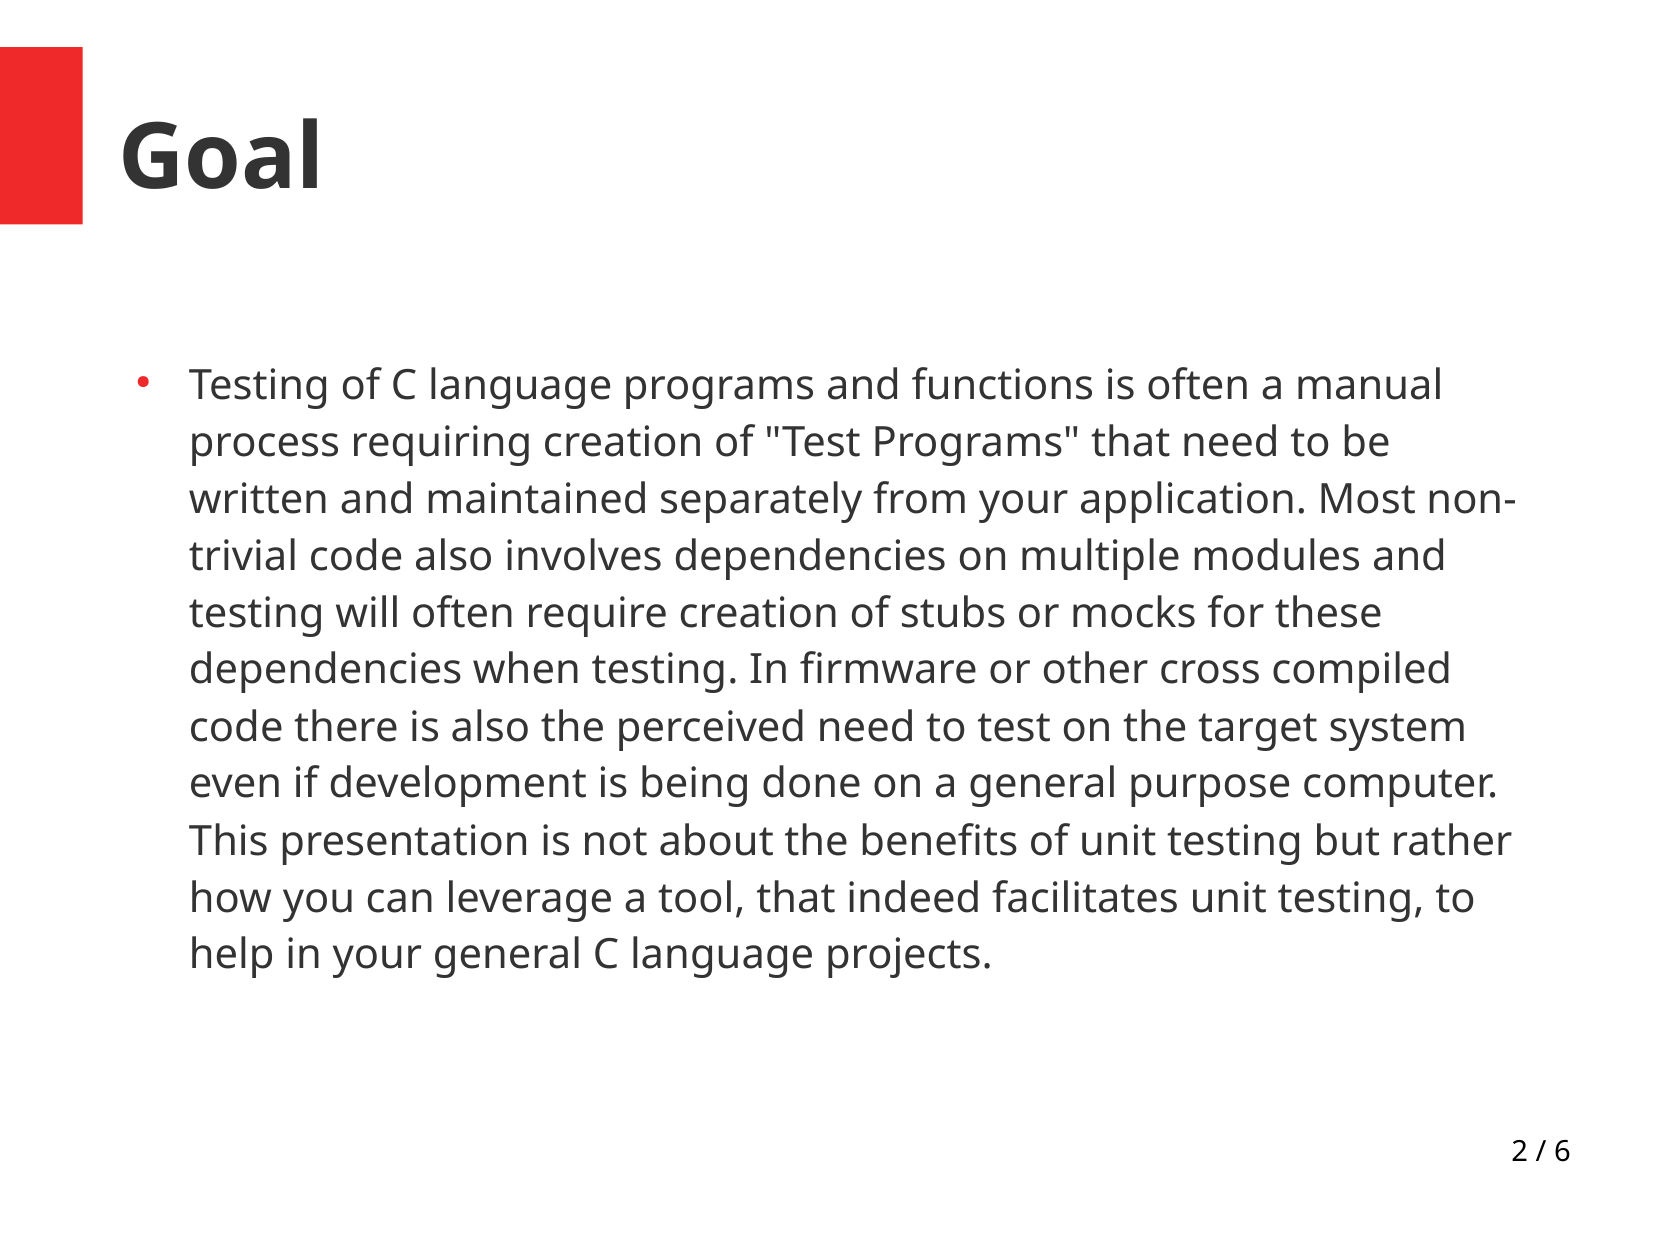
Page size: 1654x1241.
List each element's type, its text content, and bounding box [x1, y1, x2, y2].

title Goal [118, 49, 1571, 257]
list Testing of C language programs and functions is often a manual process requiring creation of "Test Programs" that need to be written and maintained separately from your application. Most non-trivial code also involves dependencies on multiple modules and testing will often require creation of stubs or mocks for these dependencies when testing. In firmware or other cross compiled code there is also the perceived need to test on the target system even if development is being done on a general purpose computer. This presentation is not about the benefits of unit testing but rather how you can leverage a tool, that indeed facilitates unit testing, to help in your general C language projects. [118, 354, 1536, 1074]
